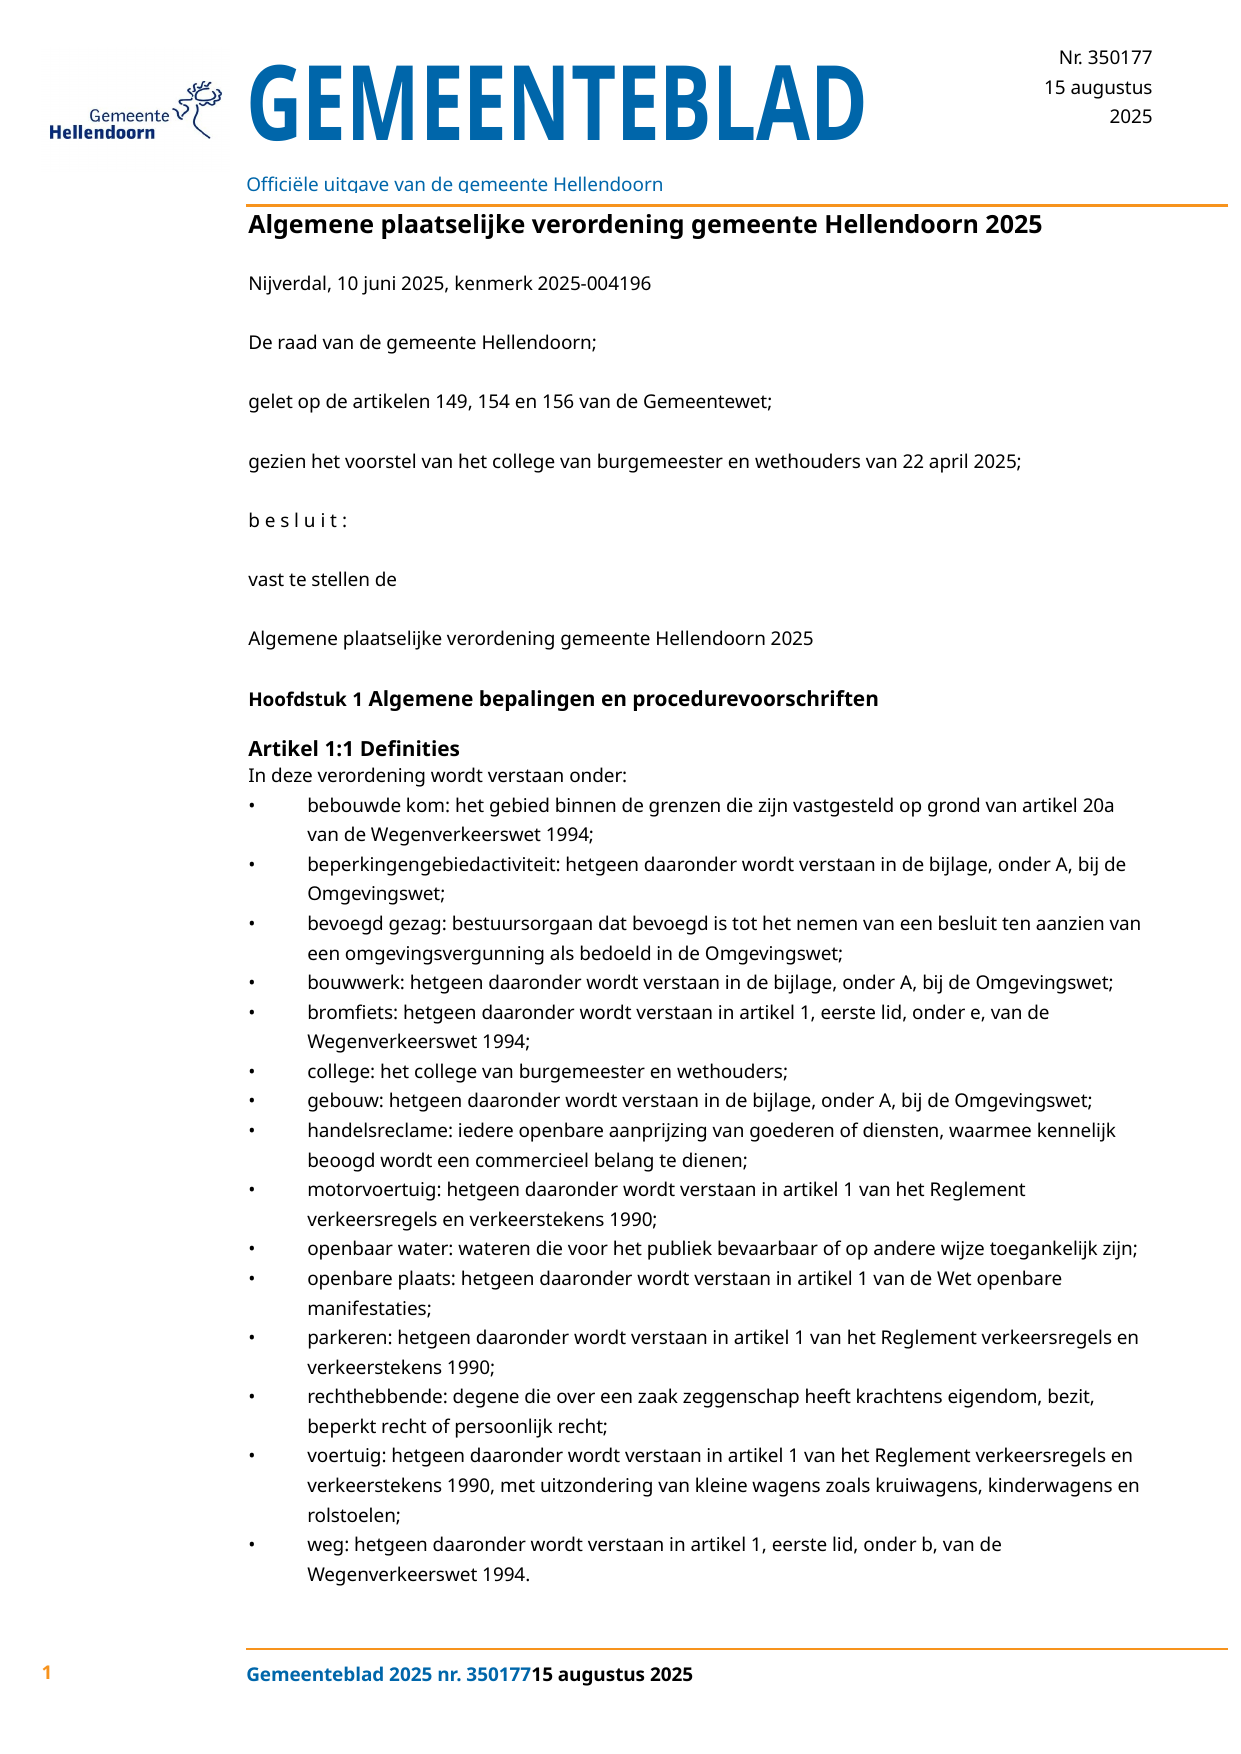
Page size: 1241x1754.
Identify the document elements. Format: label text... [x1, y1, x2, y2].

list bromfiets: hetgeen daaronder wordt verstaan in artikel 1, eerste lid, onder e, van de Wegenverkeerswet 1994; [248, 999, 1152, 1054]
list college: het college van burgemeester en wethouders; [248, 1058, 1152, 1084]
text gelet op de artikelen 149, 154 en 156 van de Gemeentewet; [248, 389, 1152, 414]
text vast te stellen de [248, 566, 1152, 592]
text Hoofdstuk 1 Algemene bepalingen en procedurevoorschriften [248, 684, 1152, 713]
picture [41, 47, 231, 172]
list openbare plaats: hetgeen daaronder wordt verstaan in artikel 1 van de Wet openbare manifestaties; [248, 1265, 1152, 1320]
list bouwwerk: hetgeen daaronder wordt verstaan in de bijlage, onder A, bij de Omgevingswet; [248, 969, 1152, 995]
list rechthebbende: degene die over een zaak zeggenschap heeft krachtens eigendom, bezit, beperkt recht of persoonlijk recht; [248, 1383, 1152, 1439]
text Artikel 1:1 Definities [248, 734, 1152, 762]
list parkeren: hetgeen daaronder wordt verstaan in artikel 1 van het Reglement verkeersregels en verkeerstekens 1990; [248, 1324, 1152, 1379]
text In deze verordening wordt verstaan onder: [248, 762, 1152, 788]
text Algemene plaatselijke verordening gemeente Hellendoorn 2025 [248, 207, 1152, 241]
list handelsreclame: iedere openbare aanprijzing van goederen of diensten, waarmee kennelijk beoogd wordt een commercieel belang te dienen; [248, 1117, 1152, 1172]
list voertuig: hetgeen daaronder wordt verstaan in artikel 1 van het Reglement verkeersregels en verkeerstekens 1990, met uitzondering van kleine wagens zoals kruiwagens, kinderwagens en rolstoelen; [248, 1443, 1152, 1527]
list bevoegd gezag: bestuursorgaan dat bevoegd is tot het nemen van een besluit ten aanzien van een omgevingsvergunning als bedoeld in de Omgevingswet; [248, 910, 1152, 965]
list openbaar water: wateren die voor het publiek bevaarbaar of op andere wijze toegankelijk zijn; [248, 1236, 1152, 1261]
list weg: hetgeen daaronder wordt verstaan in artikel 1, eerste lid, onder b, van de Wegenverkeerswet 1994. [248, 1531, 1152, 1587]
text Nijverdal, 10 juni 2025, kenmerk 2025-004196 [248, 270, 1152, 296]
text b e s l u i t : [248, 507, 1152, 533]
text gezien het voorstel van het college van burgemeester en wethouders van 22 april 2025; [248, 448, 1152, 473]
list gebouw: hetgeen daaronder wordt verstaan in de bijlage, onder A, bij de Omgevingswet; [248, 1088, 1152, 1113]
text De raad van de gemeente Hellendoorn; [248, 329, 1152, 355]
text Algemene plaatselijke verordening gemeente Hellendoorn 2025 [248, 625, 1152, 651]
list bebouwde kom: het gebied binnen de grenzen die zijn vastgesteld op grond van artikel 20a van de Wegenverkeerswet 1994; [248, 792, 1152, 847]
list motorvoertuig: hetgeen daaronder wordt verstaan in artikel 1 van het Reglement verkeersregels en verkeerstekens 1990; [248, 1176, 1152, 1232]
list beperkingengebiedactiviteit: hetgeen daaronder wordt verstaan in de bijlage, onder A, bij de Omgevingswet; [248, 851, 1152, 906]
